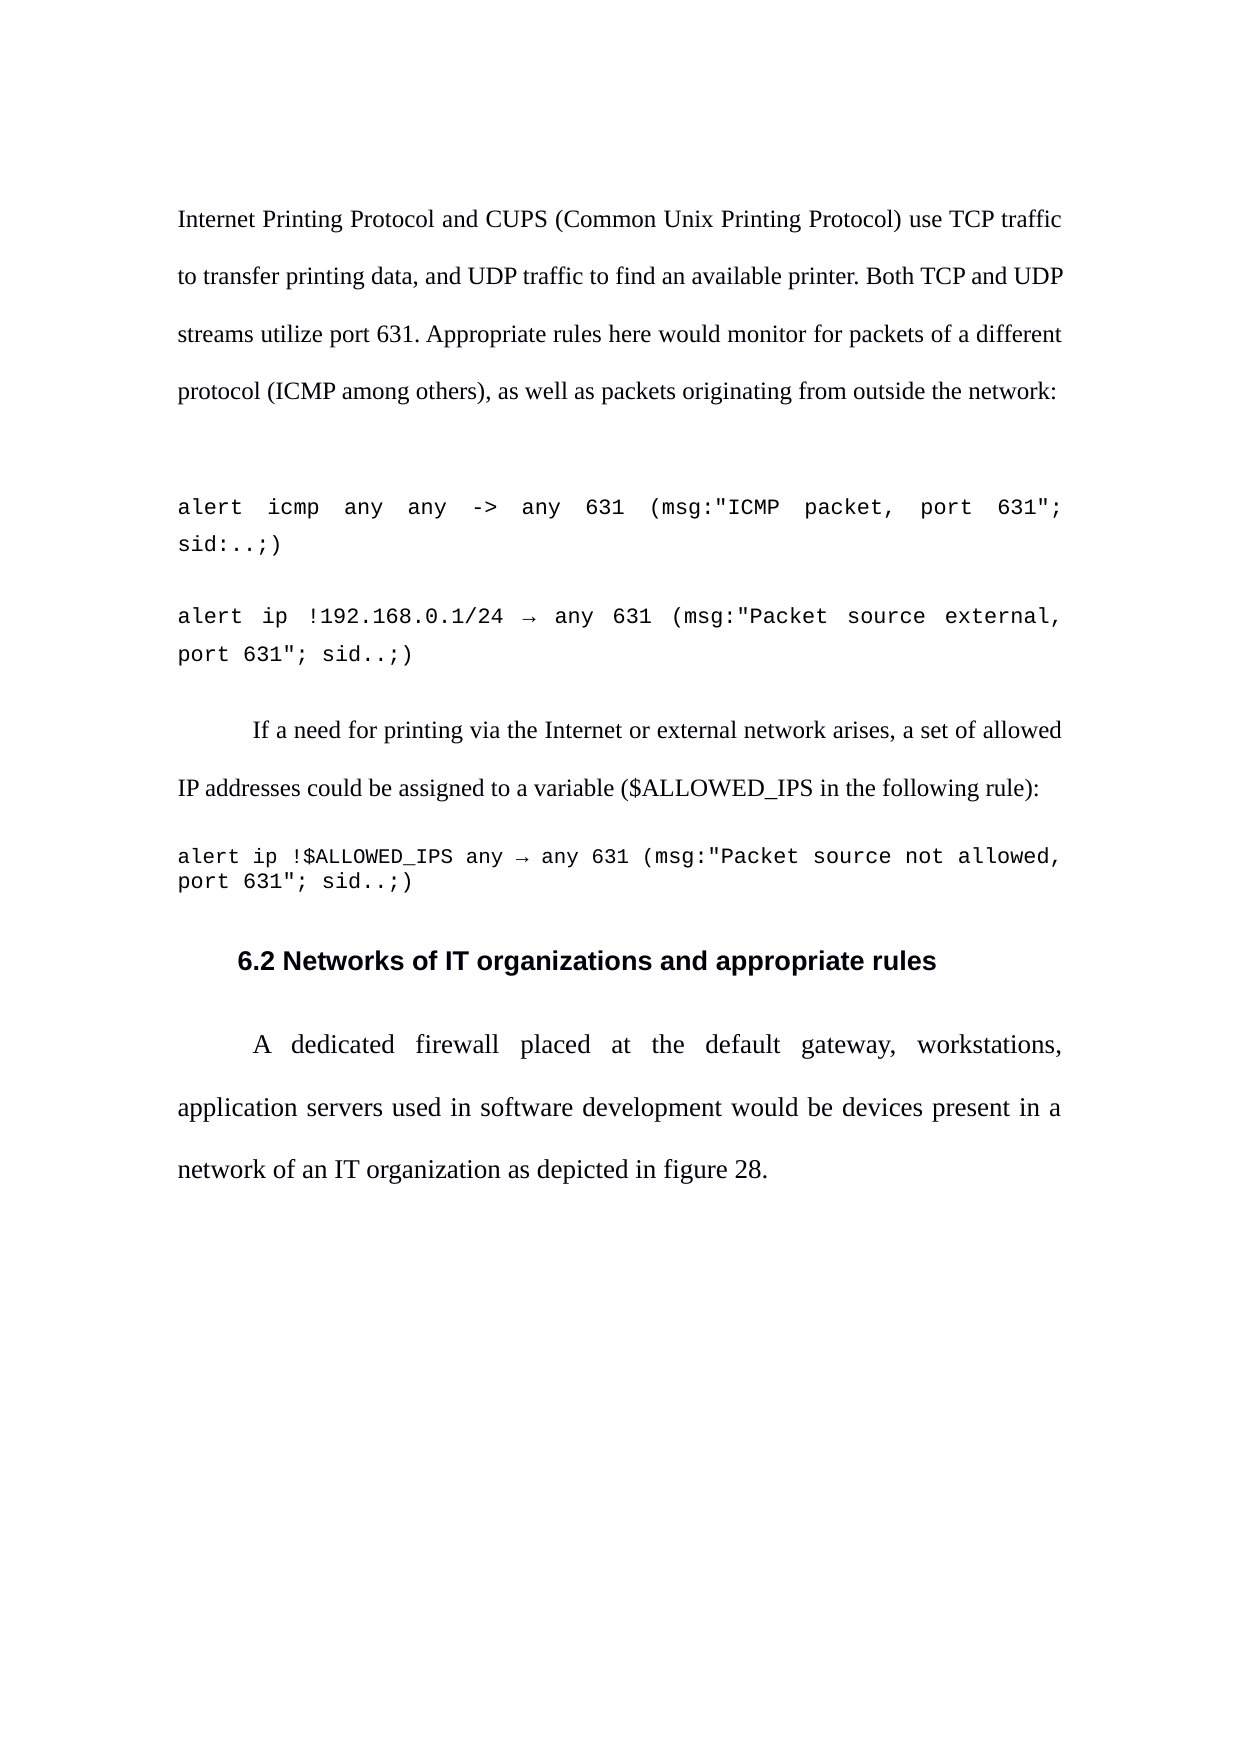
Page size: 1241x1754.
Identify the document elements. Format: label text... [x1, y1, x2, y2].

text A dedicated firewall placed at the default gateway, workstations, application servers used in software development would be devices present in a network of an IT organization as depicted in figure 28. [177, 1028, 1063, 1184]
text alert ip !192.168.0.1/24 → any 631 (msg:"Packet source external, port 631"; sid..;) [177, 606, 1063, 668]
subtitle 6.2 Networks of IT organizations and appropriate rules [177, 939, 1063, 977]
text Internet Printing Protocol and CUPS (Common Unix Printing Protocol) use TCP traffic to transfer printing data, and UDP traffic to find an available printer. Both TCP and UDP streams utilize port 631. Appropriate rules here would monitor for packets of a different protocol (ICMP among others), as well as packets originating from outside the network: [177, 204, 1063, 405]
text If a need for printing via the Internet or external network arises, a set of allowed IP addresses could be assigned to a variable ($ALLOWED_IPS in the following rule): [177, 715, 1063, 802]
text alert icmp any any -> any 631 (msg:"ICMP packet, port 631"; sid:..;) [177, 496, 1063, 558]
text alert ip !$ALLOWED_IPS any → any 631 (msg:"Packet source not allowed, port 631"; sid..;) [177, 845, 1063, 894]
